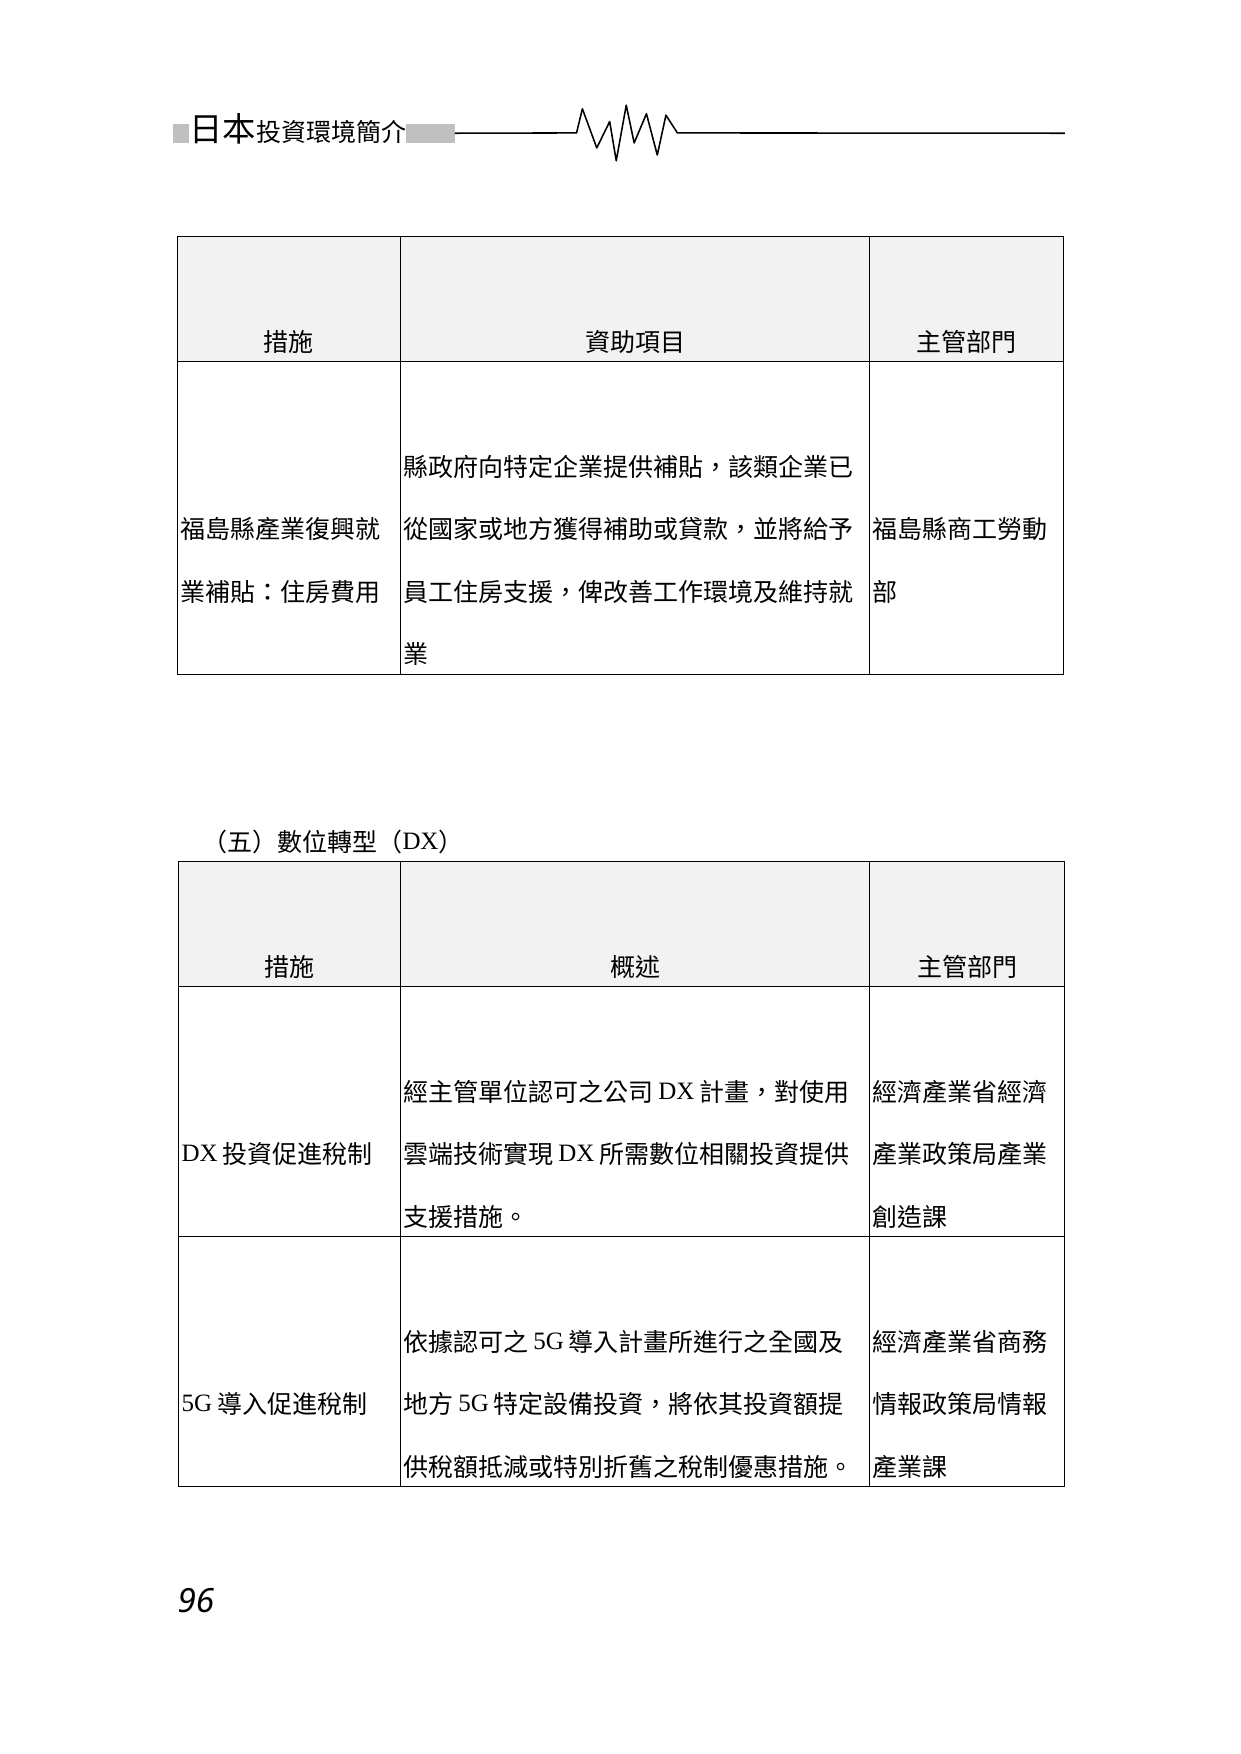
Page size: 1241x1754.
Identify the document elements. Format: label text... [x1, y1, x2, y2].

table_header 資助項目 [401, 237, 869, 361]
table_cell DX投資促進稅制 [179, 987, 400, 1236]
table_header 措施 [178, 237, 400, 361]
table_cell 縣政府向特定企業提供補貼，該類企業已從國家或地方獲得補助或貸款，並將給予員工住房支援，俾改善工作環境及維持就業 [401, 362, 869, 674]
table_cell 經主管單位認可之公司DX計畫，對使用雲端技術實現DX所需數位相關投資提供支援措施。 [401, 987, 869, 1236]
table_cell 福島縣商工勞動部 [870, 362, 1063, 674]
table_cell 5G導入促進稅制 [179, 1237, 400, 1486]
table_cell 依據認可之5G導入計畫所進行之全國及地方5G特定設備投資，將依其投資額提供稅額抵減或特別折舊之稅制優惠措施。 [401, 1237, 869, 1486]
table_cell 經濟產業省商務情報政策局情報產業課 [870, 1237, 1064, 1486]
table_header 措施 [179, 862, 400, 986]
table_header 主管部門 [870, 237, 1063, 361]
table_header 概述 [401, 862, 869, 986]
table_cell 經濟產業省經濟產業政策局產業創造課 [870, 987, 1064, 1236]
text （五）數位轉型（DX） [202, 799, 1063, 861]
table_cell 福島縣產業復興就業補貼：住房費用 [178, 362, 400, 674]
table_header 主管部門 [870, 862, 1064, 986]
